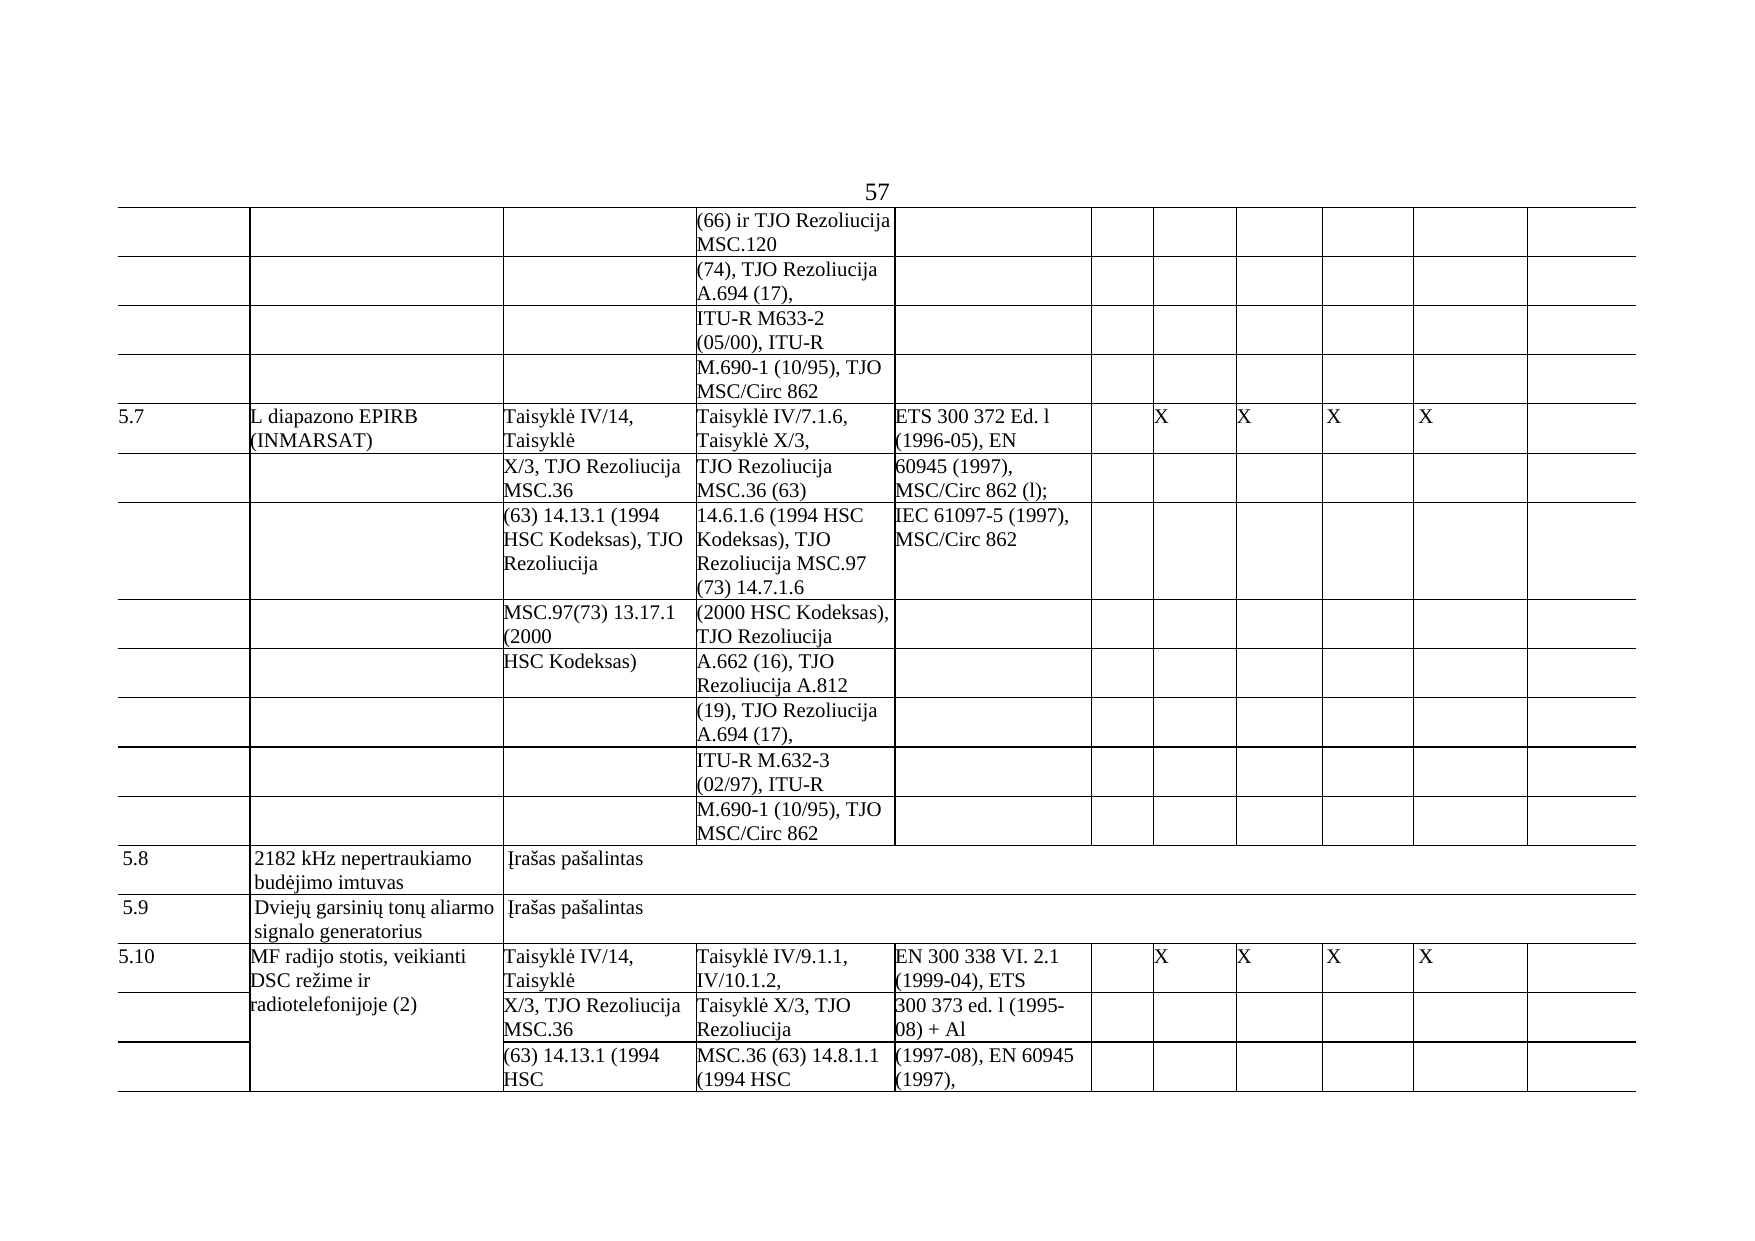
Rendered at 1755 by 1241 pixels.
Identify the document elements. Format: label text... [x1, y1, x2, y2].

table_cell [1237, 503, 1322, 599]
table_cell [118, 454, 249, 502]
table_cell [1323, 698, 1413, 746]
table_cell A.662 (16), TJO Rezoliucija A.812 [697, 649, 894, 697]
table_cell [1323, 355, 1413, 403]
table_cell [118, 208, 249, 256]
table_cell [1414, 649, 1527, 697]
table_cell [1154, 306, 1236, 354]
table_cell (63) 14.13.1 (1994 HSC Kodeksas), TJO Rezoliucija [504, 503, 696, 599]
table_cell [504, 698, 696, 746]
table_cell [118, 257, 249, 305]
table_cell [504, 797, 696, 845]
table_cell (2000 HSC Kodeksas), TJO Rezoliucija [697, 600, 894, 648]
table_cell [1092, 355, 1153, 403]
table_cell X [1414, 404, 1527, 452]
table_cell [1414, 698, 1527, 746]
table_cell [1154, 208, 1236, 256]
table_cell [1323, 649, 1413, 697]
table_cell X [1414, 944, 1527, 992]
table_cell [1414, 600, 1527, 648]
table_cell X [1154, 944, 1236, 992]
table_cell [1323, 748, 1413, 796]
table_cell X [1154, 404, 1236, 452]
table_cell [1154, 993, 1236, 1041]
table_cell [1154, 257, 1236, 305]
table_cell [118, 698, 249, 746]
table_cell ETS 300 372 Ed. l (1996-05), EN [896, 404, 1091, 452]
table_cell [1414, 993, 1527, 1041]
table_cell (74), TJO Rezoliucija A.694 (17), [697, 257, 894, 305]
table_cell [1528, 748, 1636, 796]
table_cell [1323, 1043, 1413, 1091]
table_cell (66) ir TJO Rezoliucija MSC.120 [697, 208, 894, 256]
table_cell X [1323, 404, 1413, 452]
table_cell [251, 698, 503, 746]
table_cell [1414, 797, 1527, 845]
table_cell (19), TJO Rezoliucija A.694 (17), [697, 698, 894, 746]
table_cell [1237, 649, 1322, 697]
table_cell [896, 797, 1091, 845]
table_cell [1237, 600, 1322, 648]
table_cell HSC Kodeksas) [504, 649, 696, 697]
table_cell [1323, 257, 1413, 305]
table_cell [896, 748, 1091, 796]
table_cell [1092, 748, 1153, 796]
table_cell [118, 797, 249, 845]
table_cell [1528, 355, 1636, 403]
table_cell 14.6.1.6 (1994 HSC Kodeksas), TJO Rezoliucija MSC.97 (73) 14.7.1.6 [697, 503, 894, 599]
table_cell [1154, 797, 1236, 845]
table_cell [1528, 797, 1636, 845]
table_cell [504, 257, 696, 305]
table_cell [118, 306, 249, 354]
table_cell [1528, 208, 1636, 256]
table_cell X [1323, 944, 1413, 992]
table_cell [118, 649, 249, 697]
table_cell [1323, 306, 1413, 354]
table_cell (63) 14.13.1 (1994 HSC [504, 1043, 696, 1091]
table_cell [1154, 698, 1236, 746]
table_cell [251, 748, 503, 796]
table_cell [1323, 600, 1413, 648]
table_cell [896, 600, 1091, 648]
table_cell [504, 748, 696, 796]
table_cell [1237, 208, 1322, 256]
table_cell [1323, 454, 1413, 502]
table_cell [251, 503, 503, 599]
table_cell MF radijo stotis, veikianti DSC režime ir radiotelefonijoje (2) [251, 944, 503, 1091]
table_cell [1092, 797, 1153, 845]
table_cell [251, 600, 503, 648]
table_cell [1237, 306, 1322, 354]
table_cell [1414, 503, 1527, 599]
table_cell Taisyklė IV/14, Taisyklė [504, 404, 696, 452]
table_cell [1092, 993, 1153, 1041]
table_cell [1528, 649, 1636, 697]
table_cell [1237, 454, 1322, 502]
table_cell [1414, 257, 1527, 305]
table_cell [896, 698, 1091, 746]
table_cell [1414, 454, 1527, 502]
table_cell [1237, 1043, 1322, 1091]
table_cell [1092, 454, 1153, 502]
table_cell [1414, 355, 1527, 403]
table_cell [896, 649, 1091, 697]
table_cell [1092, 698, 1153, 746]
table_cell Taisyklė IV/9.1.1, IV/10.1.2, [697, 944, 894, 992]
table_cell [896, 208, 1091, 256]
table_cell [1154, 748, 1236, 796]
table_cell Įrašas pašalintas [504, 846, 1636, 894]
table_cell [1528, 404, 1636, 452]
table_cell [1092, 1043, 1153, 1091]
table_cell [1092, 944, 1153, 992]
table_cell L diapazono EPIRB (INMARSAT) [251, 404, 503, 452]
table_cell 5.7 [118, 404, 249, 452]
table_cell MSC.36 (63) 14.8.1.1 (1994 HSC [697, 1043, 894, 1091]
table_cell [504, 306, 696, 354]
table_cell [251, 454, 503, 502]
table_cell Įrašas pašalintas [504, 895, 1636, 943]
table_cell [1528, 257, 1636, 305]
table_cell Dviejų garsinių tonų aliarmo signalo generatorius [251, 895, 503, 943]
table_cell [118, 355, 249, 403]
table_cell [1237, 257, 1322, 305]
table_cell 60945 (1997), MSC/Circ 862 (l); [896, 454, 1091, 502]
table_cell [1528, 1043, 1636, 1091]
table_cell MSC.97(73) 13.17.1 (2000 [504, 600, 696, 648]
table_cell [251, 208, 503, 256]
table_cell Taisyklė IV/7.1.6, Taisyklė X/3, [697, 404, 894, 452]
table_cell 5.10 [118, 944, 249, 992]
table_cell [1323, 503, 1413, 599]
table_cell [118, 600, 249, 648]
table_cell [1092, 257, 1153, 305]
table_cell [1092, 503, 1153, 599]
table_cell [1154, 454, 1236, 502]
table_cell [1237, 698, 1322, 746]
table_cell 5.8 [118, 846, 249, 894]
table_cell 2182 kHz nepertraukiamo budėjimo imtuvas [251, 846, 503, 894]
table_cell [1154, 503, 1236, 599]
table_cell [118, 993, 249, 1041]
table_cell [1092, 306, 1153, 354]
table_cell [1092, 649, 1153, 697]
table_cell [1154, 355, 1236, 403]
table_cell X/3, TJO Rezoliucija MSC.36 [504, 993, 696, 1041]
table_cell [1154, 649, 1236, 697]
table_cell M.690-1 (10/95), TJO MSC/Circ 862 [697, 355, 894, 403]
table_cell [251, 306, 503, 354]
table_cell [1092, 600, 1153, 648]
table_cell [1154, 1043, 1236, 1091]
table_cell X/3, TJO Rezoliucija MSC.36 [504, 454, 696, 502]
table_cell [1414, 748, 1527, 796]
table_cell [1092, 404, 1153, 452]
table_cell [118, 748, 249, 796]
table_cell [1528, 306, 1636, 354]
table_cell [251, 355, 503, 403]
table_cell TJO Rezoliucija MSC.36 (63) [697, 454, 894, 502]
table_cell [504, 355, 696, 403]
table_cell ITU-R M.632-3 (02/97), ITU-R [697, 748, 894, 796]
table_cell X [1237, 404, 1322, 452]
table_cell [1414, 306, 1527, 354]
table_cell Taisyklė IV/14, Taisyklė [504, 944, 696, 992]
table_cell [1237, 748, 1322, 796]
table_cell [1323, 208, 1413, 256]
table_cell [251, 649, 503, 697]
table_cell [118, 503, 249, 599]
table_cell 300 373 ed. l (1995-08) + Al [896, 993, 1091, 1041]
table_cell [896, 355, 1091, 403]
table_cell [118, 1043, 249, 1091]
table_cell [1237, 993, 1322, 1041]
table_cell [251, 257, 503, 305]
table_cell [1528, 600, 1636, 648]
table_cell [1528, 698, 1636, 746]
table_cell [1092, 208, 1153, 256]
table_cell [896, 306, 1091, 354]
table_cell [1414, 208, 1527, 256]
table_cell [1237, 355, 1322, 403]
table_cell [1154, 600, 1236, 648]
table_cell [896, 257, 1091, 305]
table_cell [504, 208, 696, 256]
table_cell EN 300 338 VI. 2.1 (1999-04), ETS [896, 944, 1091, 992]
table_cell [1414, 1043, 1527, 1091]
table_cell [1323, 993, 1413, 1041]
table_cell X [1237, 944, 1322, 992]
table_cell (1997-08), EN 60945 (1997), [896, 1043, 1091, 1091]
table_cell 5.9 [118, 895, 249, 943]
table_cell M.690-1 (10/95), TJO MSC/Circ 862 [697, 797, 894, 845]
table_cell [251, 797, 503, 845]
table_cell IEC 61097-5 (1997), MSC/Circ 862 [896, 503, 1091, 599]
table_cell ITU-R M633-2 (05/00), ITU-R [697, 306, 894, 354]
table_cell [1237, 797, 1322, 845]
table_cell Taisyklė X/3, TJO Rezoliucija [697, 993, 894, 1041]
table_cell [1528, 503, 1636, 599]
table_cell [1323, 797, 1413, 845]
table_cell [1528, 944, 1636, 992]
table_cell [1528, 993, 1636, 1041]
table_cell [1528, 454, 1636, 502]
